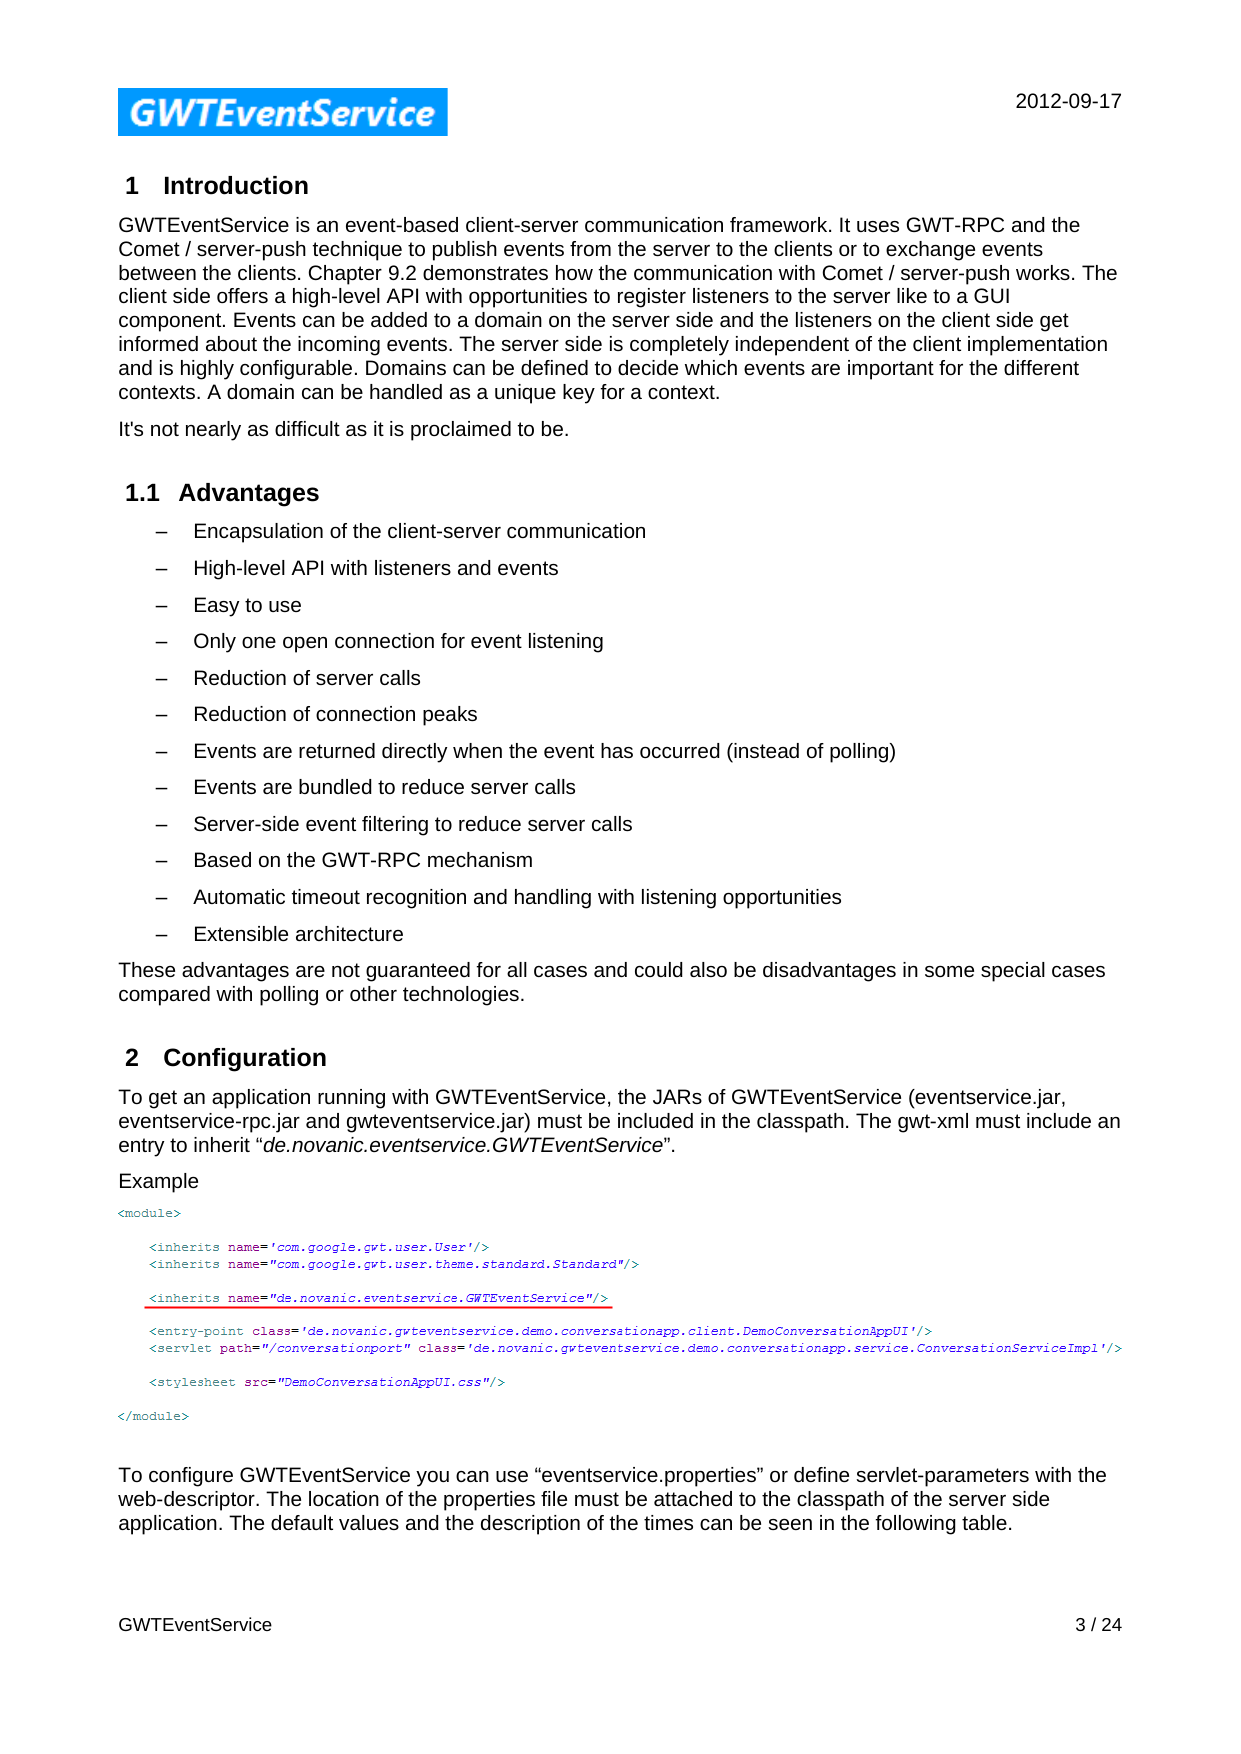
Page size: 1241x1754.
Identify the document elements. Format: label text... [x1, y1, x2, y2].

list Encapsulation of the client-server communication [156, 519, 1122, 543]
list Automatic timeout recognition and handling with listening opportunities [156, 885, 1122, 909]
text Example [118, 1169, 1122, 1193]
text These advantages are not guaranteed for all cases and could also be disadvantages in some special cases compared with polling or other technologies. [118, 958, 1122, 1006]
list Reduction of connection peaks [156, 702, 1122, 726]
list Easy to use [156, 592, 1122, 616]
list High-level API with listeners and events [156, 556, 1122, 580]
text GWTEventService is an event-based client-server communication framework. It uses GWT-RPC and the Comet / server-push technique to publish events from the server to the clients or to exchange events between the clients. Chapter 9.2 demonstrates how the communication with Comet / server-push works. The client side offers a high-level API with opportunities to register listeners to the server like to a GUI component. Events can be added to a domain on the server side and the listeners on the client side get informed about the incoming events. The server side is completely independent of the client implementation and is highly configurable. Domains can be defined to decide which events are important for the different contexts. A domain can be handled as a unique key for a context. [118, 212, 1122, 404]
text It's not nearly as difficult as it is proclaimed to be. [118, 417, 1122, 441]
list Events are returned directly when the event has occurred (instead of polling) [156, 739, 1122, 763]
list Based on the GWT-RPC mechanism [156, 848, 1122, 872]
picture [118, 88, 448, 136]
subtitle Introduction [118, 171, 1122, 200]
list Only one open connection for event listening [156, 629, 1122, 653]
list Extensible architecture [156, 921, 1122, 946]
text To get an application running with GWTEventService, the JARs of GWTEventService (eventservice.jar, eventservice-rpc.jar and gwteventservice.jar) must be included in the classpath. The gwt-xml must include an entry to inherit “de.novanic.eventservice.GWTEventService”. [118, 1085, 1122, 1157]
subtitle Advantages [118, 478, 1122, 507]
text To configure GWTEventService you can use “eventservice.properties” or define servlet-parameters with the web-descriptor. The location of the properties file must be attached to the classpath of the server side application. The default values and the description of the times can be seen in the following table. [118, 1463, 1122, 1535]
picture [118, 1205, 1123, 1427]
subtitle Configuration [118, 1043, 1122, 1072]
list Events are bundled to reduce server calls [156, 775, 1122, 799]
list Reduction of server calls [156, 666, 1122, 689]
list Server-side event filtering to reduce server calls [156, 812, 1122, 836]
